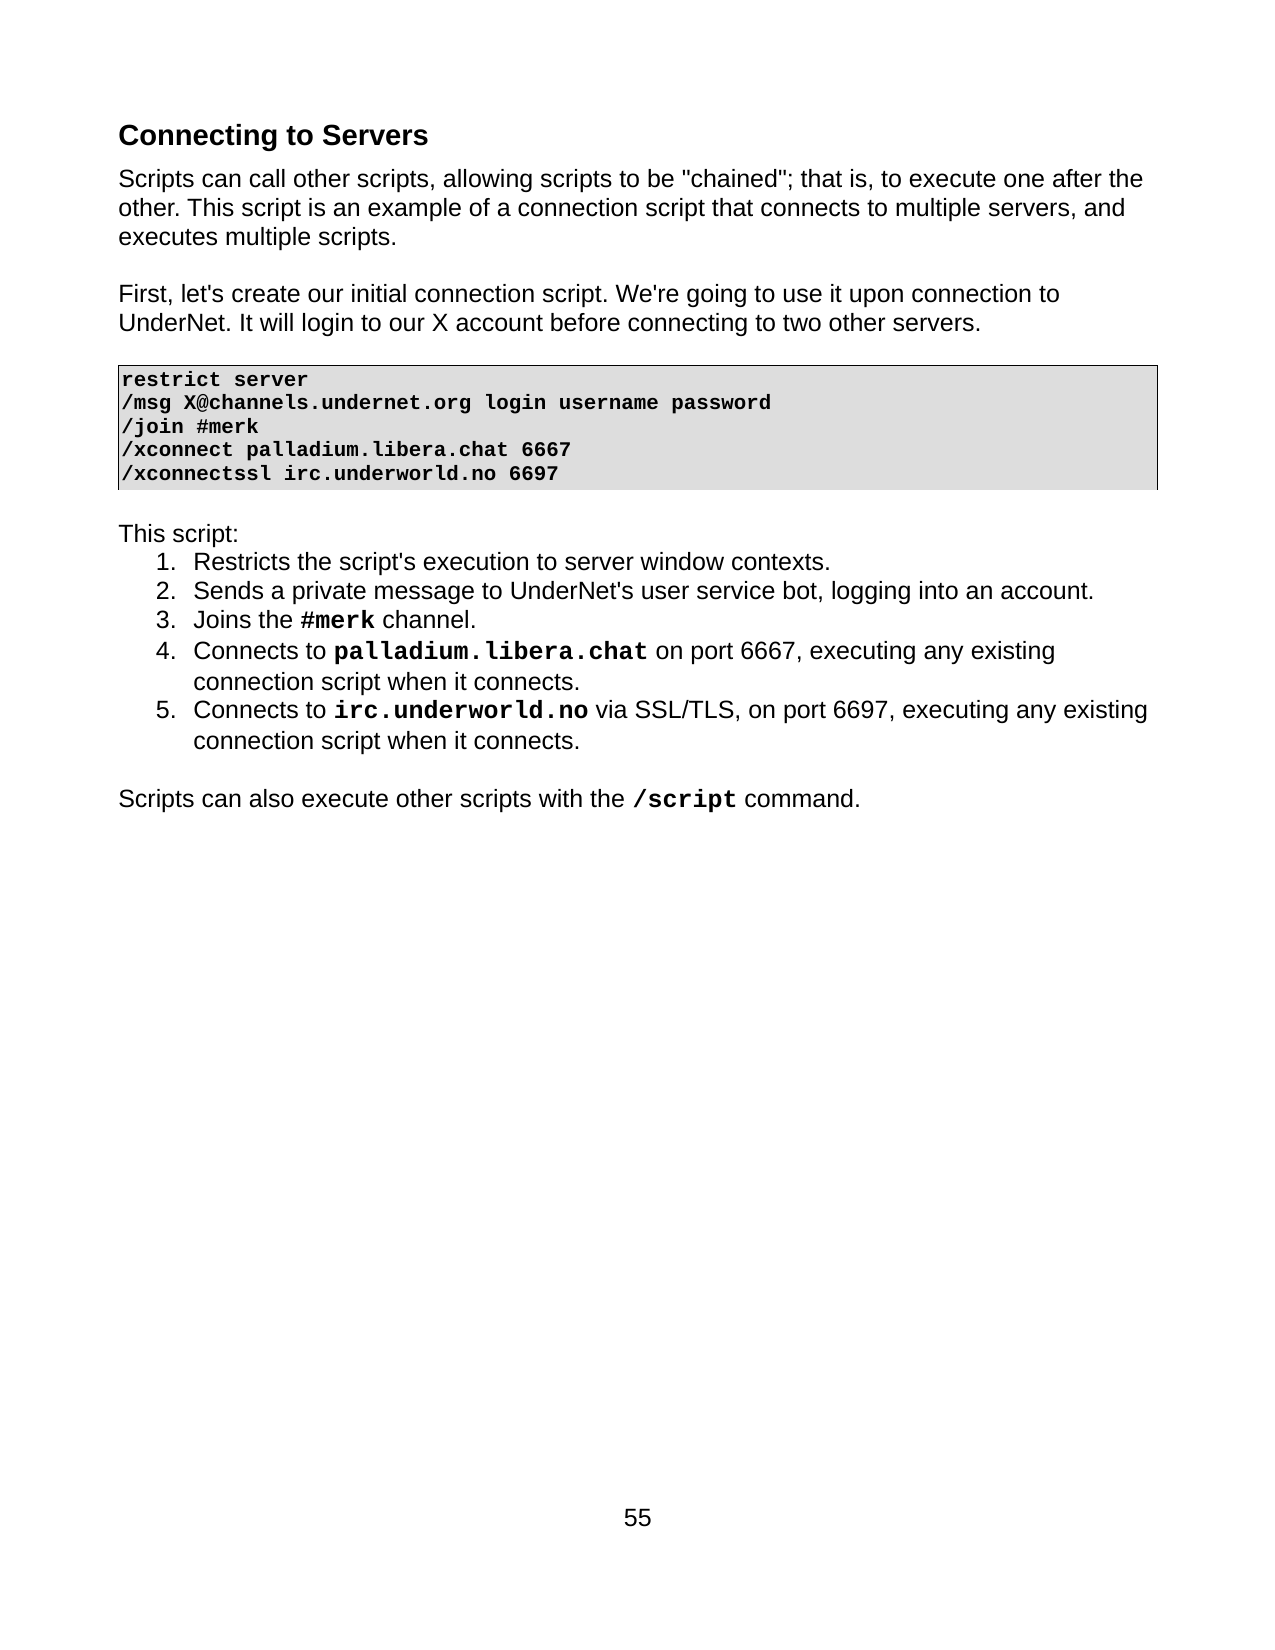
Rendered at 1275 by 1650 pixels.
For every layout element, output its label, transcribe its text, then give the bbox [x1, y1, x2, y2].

list Connects to palladium.libera.chat on port 6667, executing any existing connection script when it connects. [156, 636, 1157, 695]
subtitle Connecting to Servers [118, 118, 1157, 152]
list Sends a private message to UnderNet's user service bot, logging into an account. [156, 576, 1157, 605]
table_header restrict server /msg X@channels.undernet.org login username password /join #merk /xconnect palladium.libera.chat 6667 /xconnectssl irc.underworld.no 6697 [119, 366, 1157, 490]
list Restricts the script's execution to server window contexts. [156, 547, 1157, 576]
list Connects to irc.underworld.no via SSL/TLS, on port 6697, executing any existing connection script when it connects. [156, 695, 1157, 755]
text Scripts can call other scripts, allowing scripts to be "chained"; that is, to execute one after the other. This script is an example of a connection script that connects to multiple servers, and executes multiple scripts. [118, 164, 1157, 250]
list Joins the #merk channel. [156, 605, 1157, 636]
text Scripts can also execute other scripts with the /script command. [118, 784, 1157, 815]
text This script: [118, 518, 1157, 547]
text First, let's create our initial connection script. We're going to use it upon connection to UnderNet. It will login to our X account before connecting to two other servers. [118, 279, 1157, 337]
